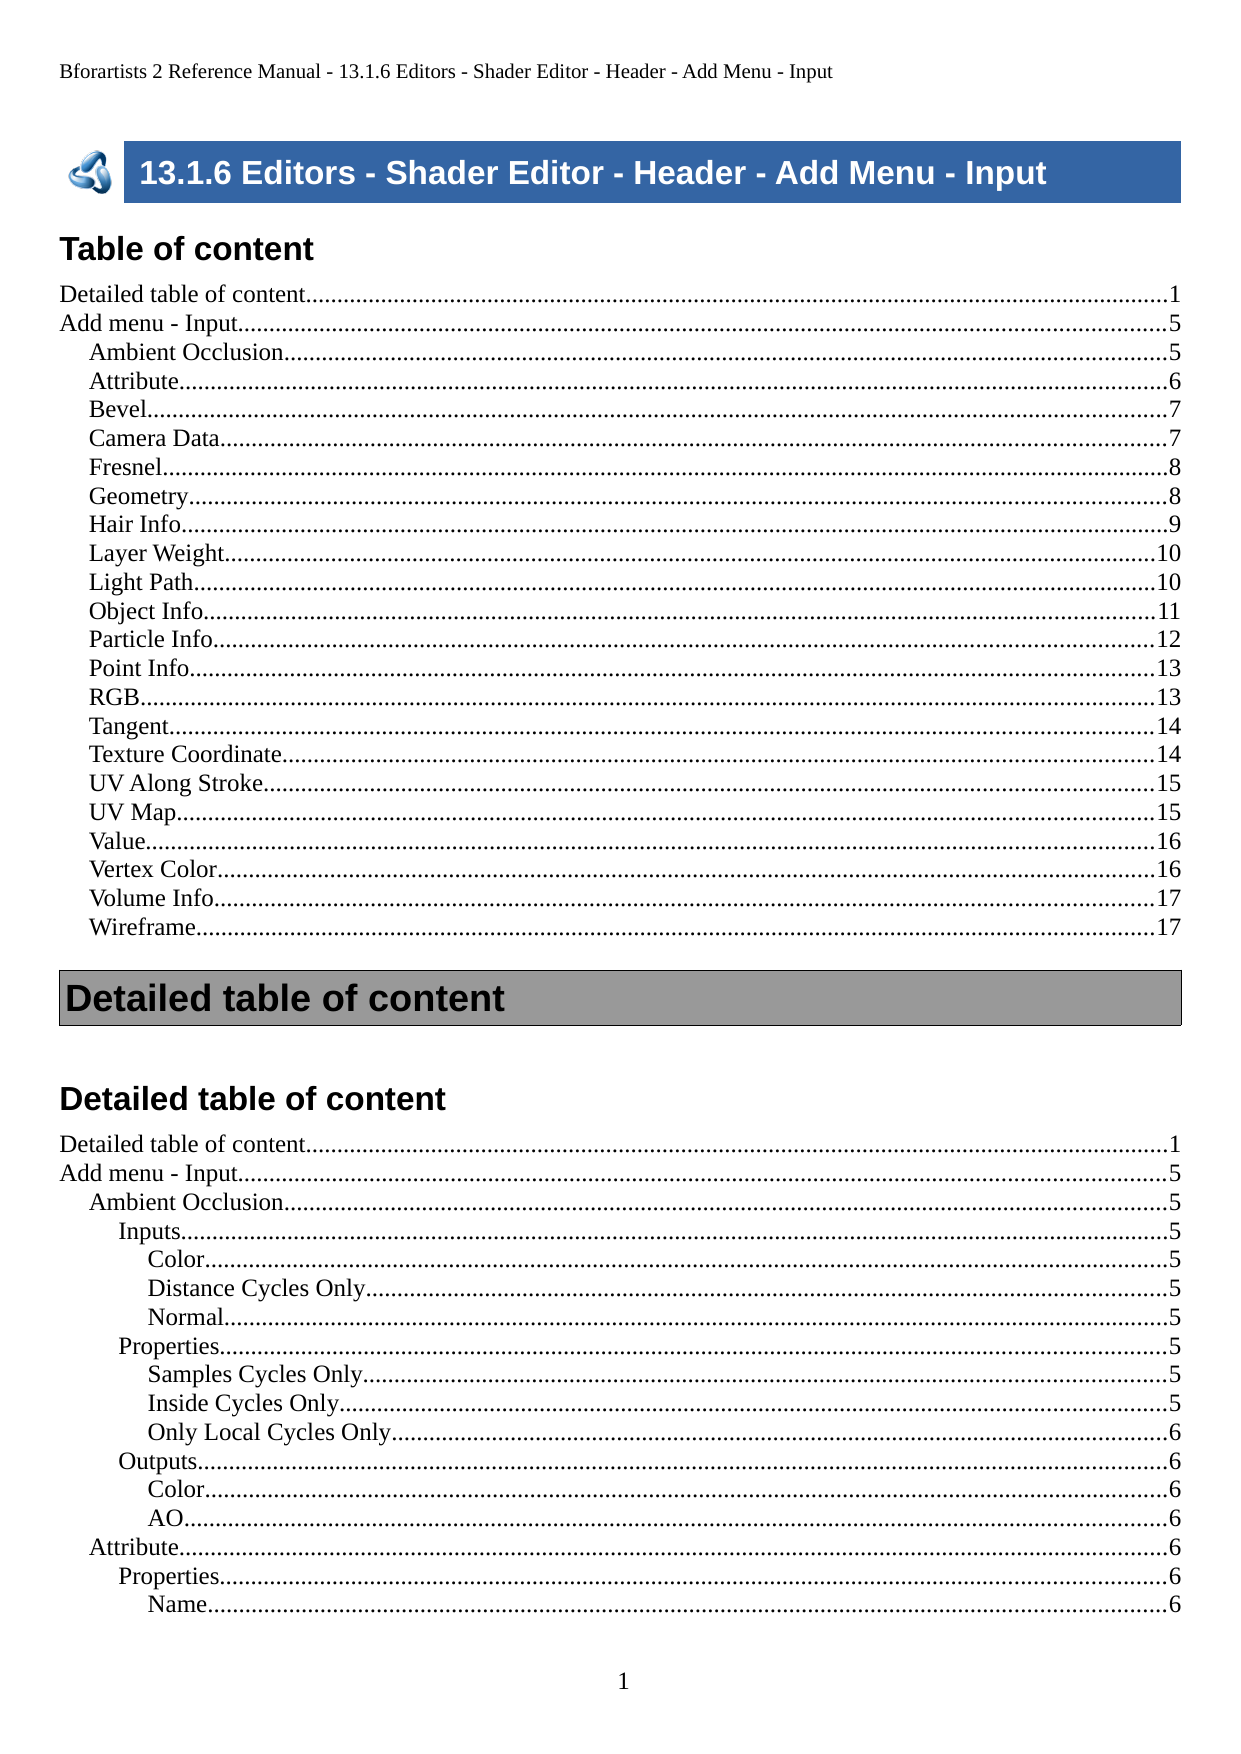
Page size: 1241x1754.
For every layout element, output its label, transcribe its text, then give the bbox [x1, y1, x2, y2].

text Volume Info 17 [88, 883, 1181, 912]
text Detailed table of content 1 [59, 279, 1181, 308]
text Only Local Cycles Only 6 [147, 1417, 1181, 1446]
text Normal 5 [147, 1302, 1181, 1331]
text Value 16 [88, 826, 1181, 854]
text Tangent 14 [88, 711, 1181, 739]
text Detailed table of content 1 [59, 1129, 1181, 1158]
table_header Detailed table of content [60, 971, 1181, 1025]
text Distance Cycles Only 5 [147, 1273, 1181, 1302]
text RGB 13 [88, 682, 1181, 711]
text Inside Cycles Only 5 [147, 1388, 1181, 1417]
text Particle Info 12 [88, 624, 1181, 653]
text Fresnel 8 [88, 452, 1181, 481]
picture [65, 147, 114, 197]
text Attribute 6 [88, 366, 1181, 394]
text Hair Info 9 [88, 509, 1181, 538]
text Ambient Occlusion 5 [88, 337, 1181, 366]
text Name 6 [147, 1589, 1181, 1618]
text UV Along Stroke 15 [88, 768, 1181, 797]
text Texture Coordinate 14 [88, 739, 1181, 768]
table_header 13.1.6 Editors - Shader Editor - Header - Add Menu - Input [124, 141, 1181, 203]
text Layer Weight 10 [88, 538, 1181, 567]
text Samples Cycles Only 5 [147, 1359, 1181, 1388]
text Light Path 10 [88, 567, 1181, 596]
text Object Info 11 [88, 596, 1181, 624]
text Add menu - Input 5 [59, 308, 1181, 337]
text Bevel 7 [88, 394, 1181, 423]
text Ambient Occlusion 5 [88, 1187, 1181, 1216]
text Attribute 6 [88, 1532, 1181, 1561]
subtitle Table of content [59, 228, 1181, 267]
text UV Map 15 [88, 797, 1181, 826]
text Add menu - Input 5 [59, 1158, 1181, 1187]
text Color 5 [147, 1244, 1181, 1273]
text Outputs 6 [118, 1446, 1181, 1474]
text Color 6 [147, 1474, 1181, 1503]
text AO 6 [147, 1503, 1181, 1532]
text Wireframe 17 [88, 912, 1181, 941]
text Vertex Color 16 [88, 854, 1181, 883]
text Point Info 13 [88, 653, 1181, 682]
text Geometry 8 [88, 481, 1181, 509]
text Camera Data 7 [88, 423, 1181, 452]
text Inputs 5 [118, 1216, 1181, 1244]
subtitle Detailed table of content [59, 1078, 1181, 1117]
text Properties 6 [118, 1561, 1181, 1589]
text Properties 5 [118, 1331, 1181, 1359]
table_header [59, 141, 124, 203]
